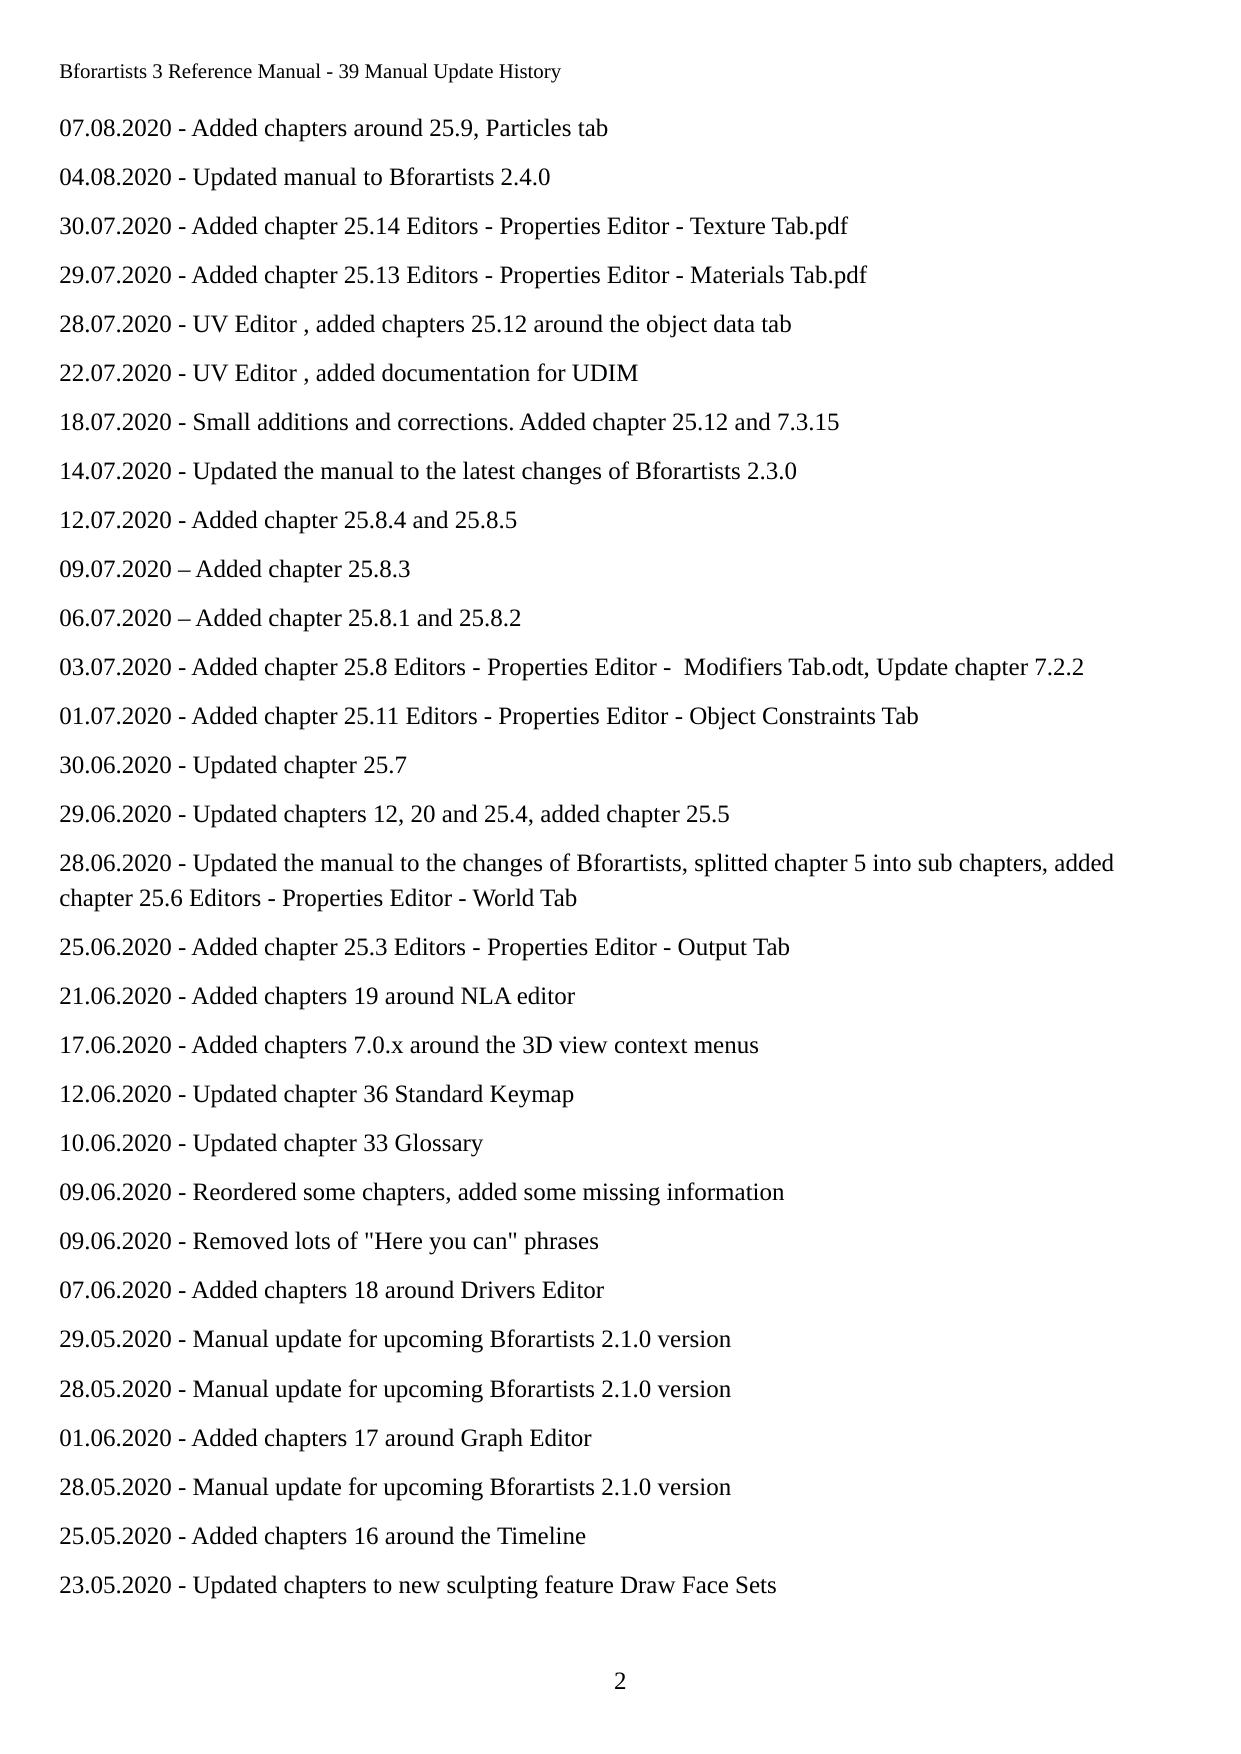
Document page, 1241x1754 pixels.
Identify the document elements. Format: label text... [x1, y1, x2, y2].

text 21.06.2020 - Added chapters 19 around NLA editor [59, 981, 1181, 1010]
text 14.07.2020 - Updated the manual to the latest changes of Bforartists 2.3.0 [59, 456, 1181, 485]
text 29.05.2020 - Manual update for upcoming Bforartists 2.1.0 version [59, 1324, 1181, 1353]
text 30.06.2020 - Updated chapter 25.7 [59, 750, 1181, 779]
text 17.06.2020 - Added chapters 7.0.x around the 3D view context menus [59, 1030, 1181, 1059]
text 12.06.2020 - Updated chapter 36 Standard Keymap [59, 1079, 1181, 1108]
text 30.07.2020 - Added chapter 25.14 Editors - Properties Editor - Texture Tab.pdf [59, 211, 1181, 239]
text 10.06.2020 - Updated chapter 33 Glossary [59, 1128, 1181, 1157]
text 18.07.2020 - Small additions and corrections. Added chapter 25.12 and 7.3.15 [59, 407, 1181, 436]
text 07.06.2020 - Added chapters 18 around Drivers Editor [59, 1276, 1181, 1304]
text 09.06.2020 - Removed lots of "Here you can" phrases [59, 1226, 1181, 1255]
text 28.05.2020 - Manual update for upcoming Bforartists 2.1.0 version [59, 1472, 1181, 1501]
text 09.07.2020 – Added chapter 25.8.3 [59, 554, 1181, 583]
text 29.06.2020 - Updated chapters 12, 20 and 25.4, added chapter 25.5 [59, 799, 1181, 828]
text 01.06.2020 - Added chapters 17 around Graph Editor [59, 1423, 1181, 1451]
text 04.08.2020 - Updated manual to Bforartists 2.4.0 [59, 162, 1181, 190]
text 07.08.2020 - Added chapters around 25.9, Particles tab [59, 113, 1181, 141]
text 22.07.2020 - UV Editor , added documentation for UDIM [59, 358, 1181, 387]
text 06.07.2020 – Added chapter 25.8.1 and 25.8.2 [59, 603, 1181, 632]
text 28.06.2020 - Updated the manual to the changes of Bforartists, splitted chapter 5 into sub chapters, added chapter 25.6 Editors - Properties Editor - World Tab [59, 848, 1181, 912]
text 12.07.2020 - Added chapter 25.8.4 and 25.8.5 [59, 505, 1181, 534]
text 25.05.2020 - Added chapters 16 around the Timeline [59, 1521, 1181, 1549]
text 28.07.2020 - UV Editor , added chapters 25.12 around the object data tab [59, 309, 1181, 338]
text 29.07.2020 - Added chapter 25.13 Editors - Properties Editor - Materials Tab.pdf [59, 260, 1181, 288]
text 01.07.2020 - Added chapter 25.11 Editors - Properties Editor - Object Constraints Tab [59, 701, 1181, 730]
text 03.07.2020 - Added chapter 25.8 Editors - Properties Editor - Modifiers Tab.odt, Update chapter 7.2.2 [59, 652, 1181, 681]
text 23.05.2020 - Updated chapters to new sculpting feature Draw Face Sets [59, 1570, 1181, 1599]
text 09.06.2020 - Reordered some chapters, added some missing information [59, 1177, 1181, 1206]
text 28.05.2020 - Manual update for upcoming Bforartists 2.1.0 version [59, 1374, 1181, 1402]
text 25.06.2020 - Added chapter 25.3 Editors - Properties Editor - Output Tab [59, 932, 1181, 961]
